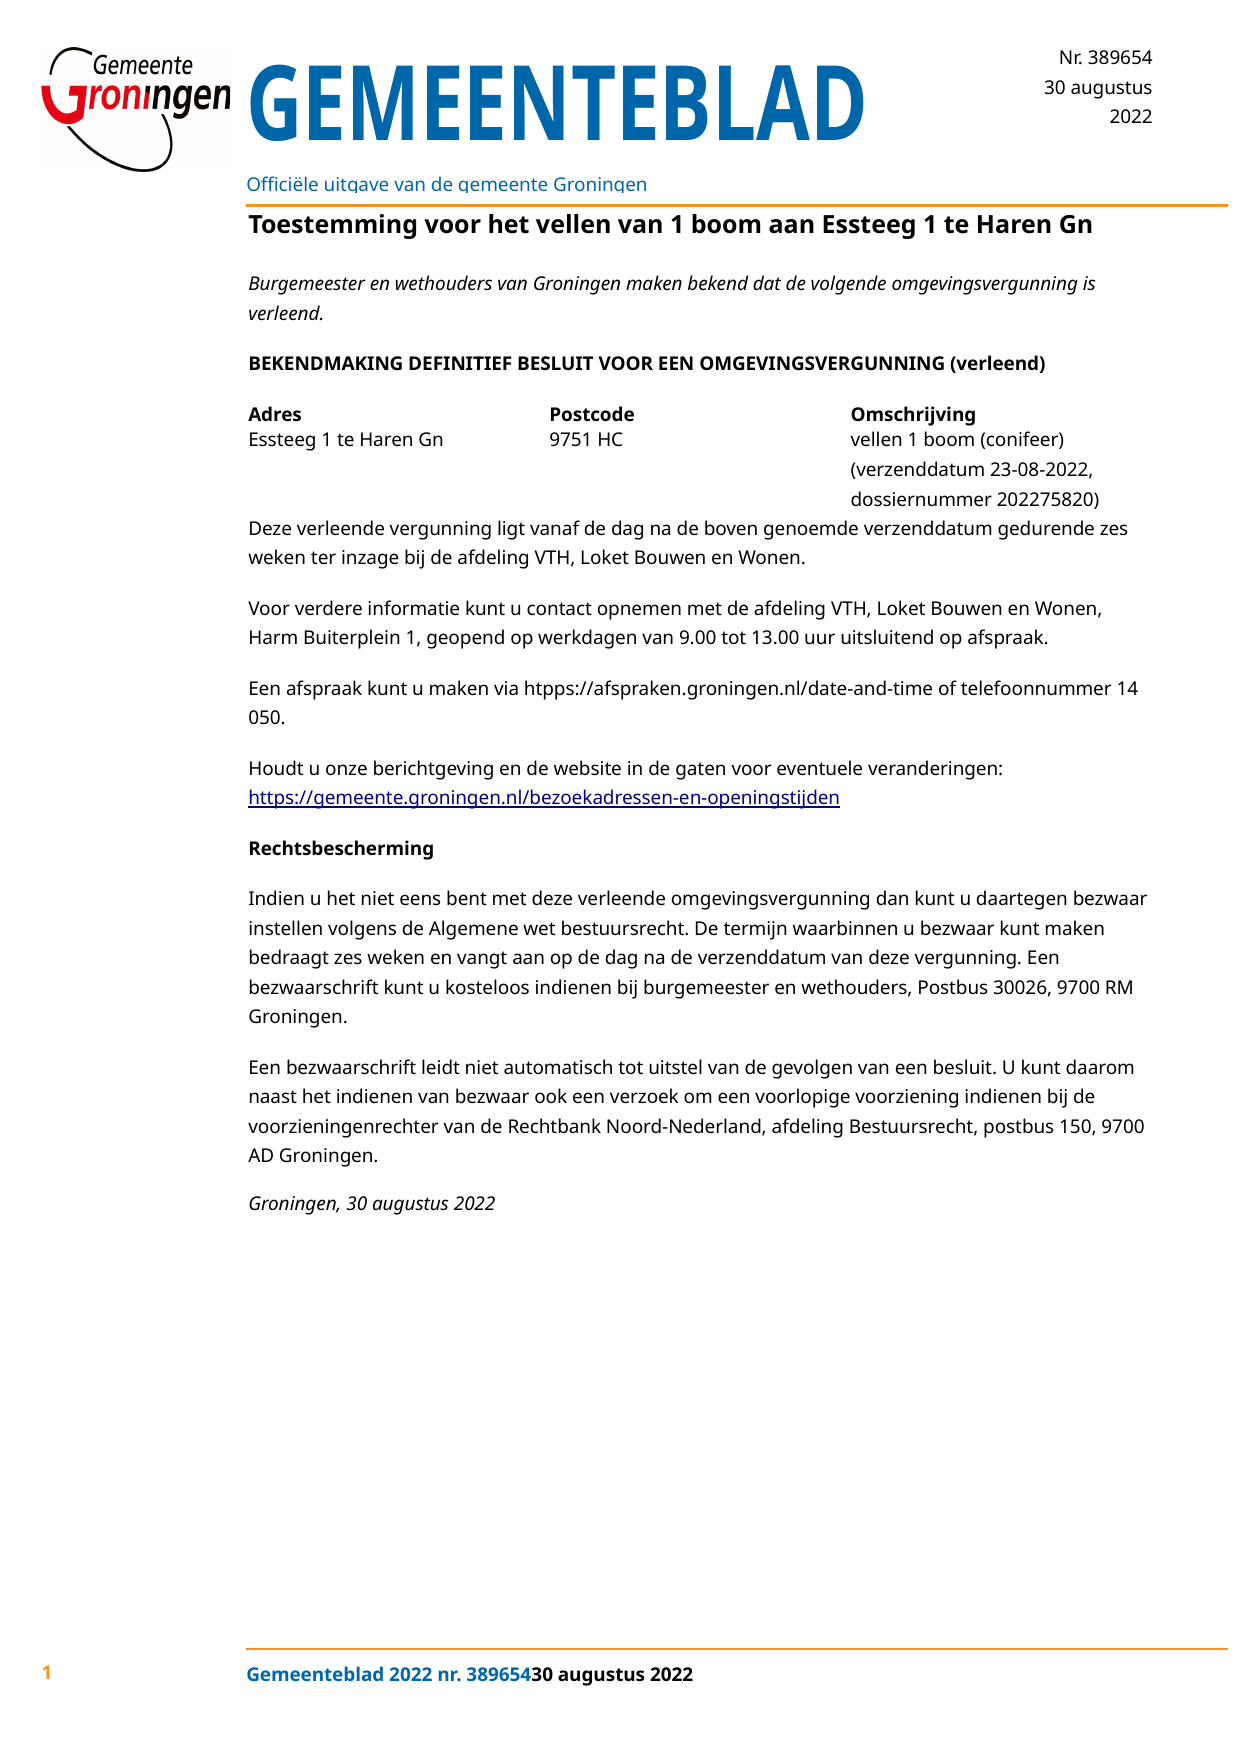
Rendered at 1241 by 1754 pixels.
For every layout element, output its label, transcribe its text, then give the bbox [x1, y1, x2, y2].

text Deze verleende vergunning ligt vanaf de dag na de boven genoemde verzenddatum gedurende zes weken ter inzage bij de afdeling VTH, Loket Bouwen en Wonen. [248, 515, 1152, 570]
text Rechtsbescherming [248, 835, 1152, 860]
text Toestemming voor het vellen van 1 boom aan Essteeg 1 te Haren Gn [248, 207, 1152, 241]
picture [41, 47, 231, 172]
table_cell 9751 HC [549, 427, 850, 511]
text Indien u het niet eens bent met deze verleende omgevingsvergunning dan kunt u daartegen bezwaar instellen volgens de Algemene wet bestuursrecht. De termijn waarbinnen u bezwaar kunt maken bedraagt zes weken en vangt aan op de dag na de verzenddatum van deze vergunning. Een bezwaarschrift kunt u kosteloos indienen bij burgemeester en wethouders, Postbus 30026, 9700 RM Groningen. [248, 885, 1152, 1029]
text Een afspraak kunt u maken via htpps://afspraken.groningen.nl/date-and-time of telefoonnummer 14 050. [248, 675, 1152, 730]
text BEKENDMAKING DEFINITIEF BESLUIT VOOR EEN OMGEVINGSVERGUNNING (verleend) [248, 350, 1152, 376]
text Groningen, 30 augustus 2022 [248, 1190, 1152, 1216]
table_cell vellen 1 boom (conifeer) (verzenddatum 23-08-2022, dossiernummer 202275820) [850, 427, 1152, 511]
table_header Adres [248, 401, 549, 427]
table_cell Essteeg 1 te Haren Gn [248, 427, 549, 511]
text Een bezwaarschrift leidt niet automatisch tot uitstel van de gevolgen van een besluit. U kunt daarom naast het indienen van bezwaar ook een verzoek om een voorlopige voorziening indienen bij de voorzieningenrechter van de Rechtbank Noord-Nederland, afdeling Bestuursrecht, postbus 150, 9700 AD Groningen. [248, 1054, 1152, 1168]
text Burgemeester en wethouders van Groningen maken bekend dat de volgende omgevingsvergunning is verleend. [248, 270, 1152, 326]
table_header Omschrijving [850, 401, 1152, 427]
text Voor verdere informatie kunt u contact opnemen met de afdeling VTH, Loket Bouwen en Wonen, Harm Buiterplein 1, geopend op werkdagen van 9.00 tot 13.00 uur uitsluitend op afspraak. [248, 595, 1152, 650]
text Houdt u onze berichtgeving en de website in de gaten voor eventuele veranderingen: https://gemeente.groningen.nl/bezoekadressen-en-openingstijden [248, 755, 1152, 810]
table_header Postcode [549, 401, 850, 427]
